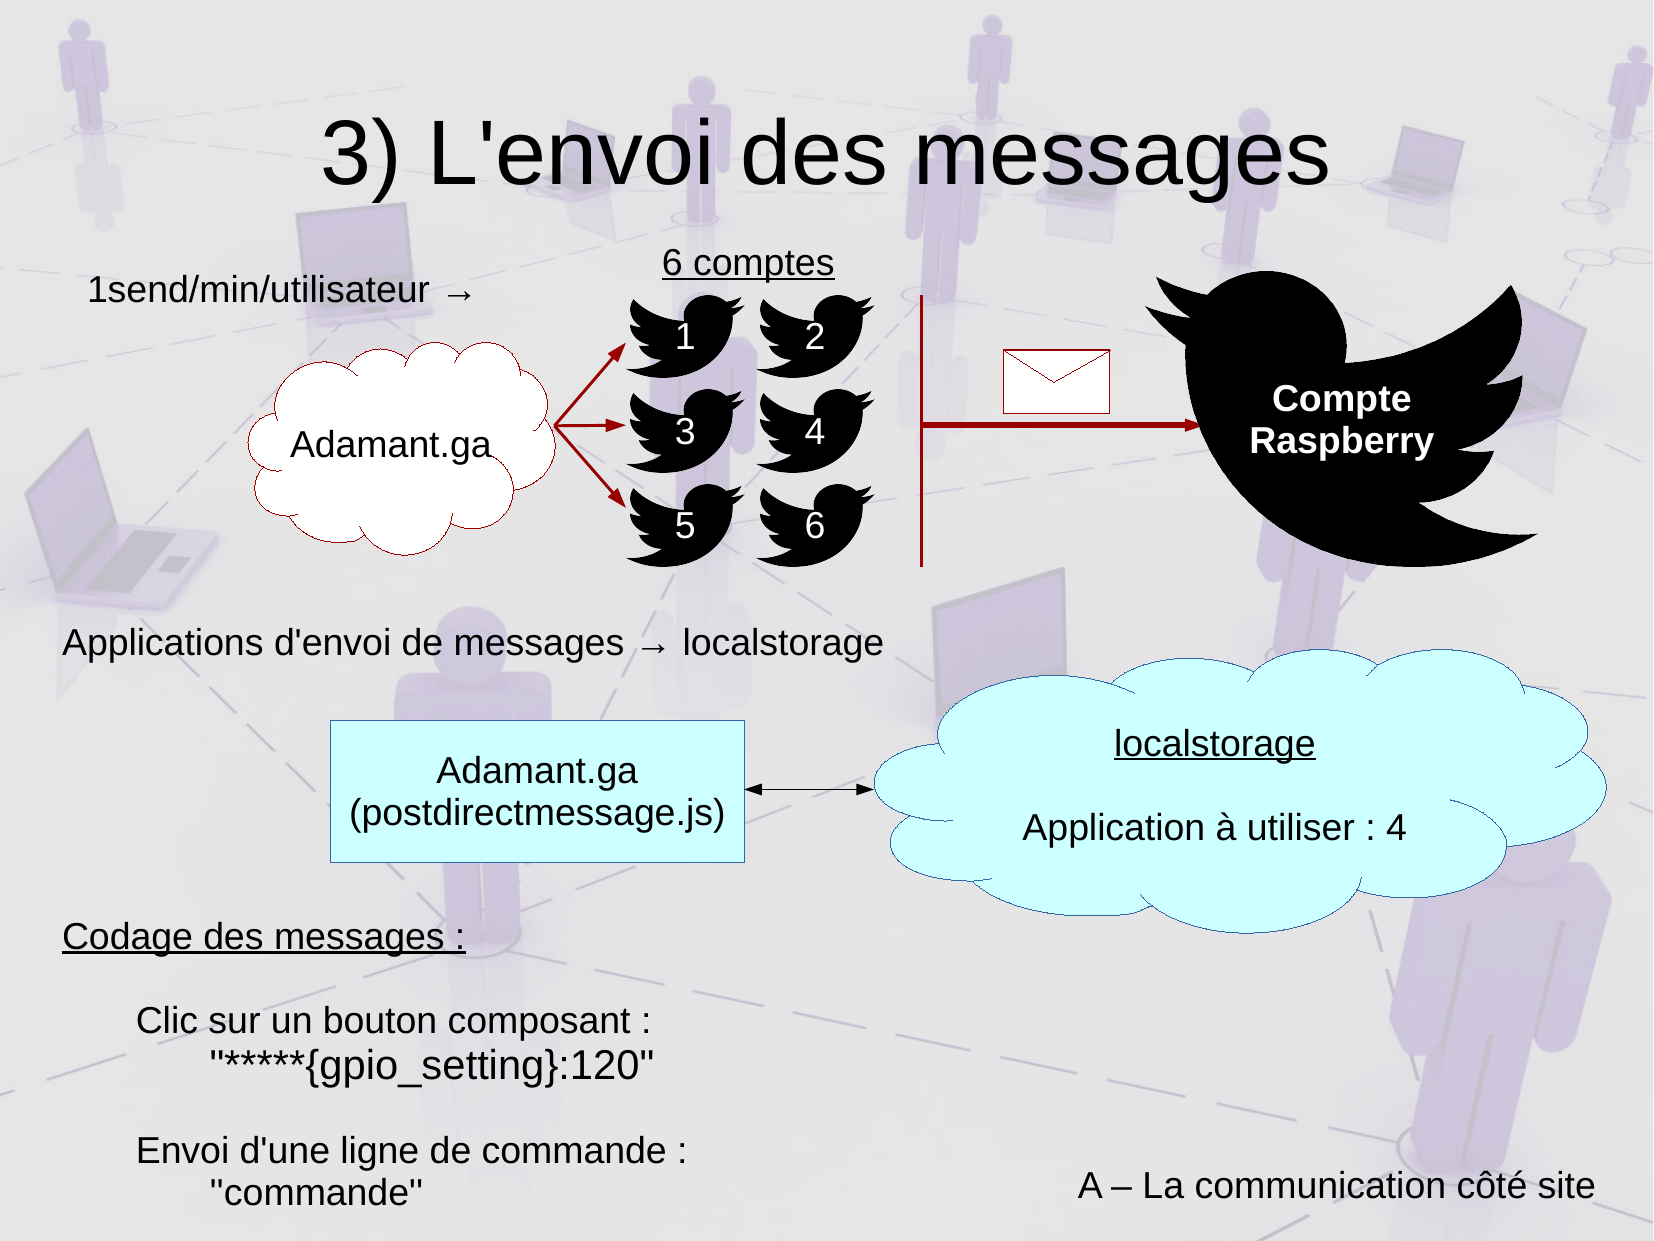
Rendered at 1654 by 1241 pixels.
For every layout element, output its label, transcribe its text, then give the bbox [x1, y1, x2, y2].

title 3) L'envoi des messages [82, 49, 1571, 257]
text_box Applications d'envoi de messages → localstorage Codage des messages : Clic sur un bouton composant : "*****{gpio_setting}:120" Envoi d'une ligne de commande : ''commande'' [47, 236, 900, 1222]
text_box [1003, 349, 1111, 414]
text_box 1send/min/utilisateur → [70, 259, 709, 319]
text_box A – La communication côté site [1063, 1157, 1611, 1215]
text_box Adamant.ga (postdirectmessage.js) [330, 720, 745, 863]
text_box Adamant.ga [247, 342, 556, 556]
picture [0, 0, 1654, 1241]
text_box localstorage Application à utiliser : 4 [874, 649, 1607, 934]
text_box 6 comptes [646, 233, 851, 293]
